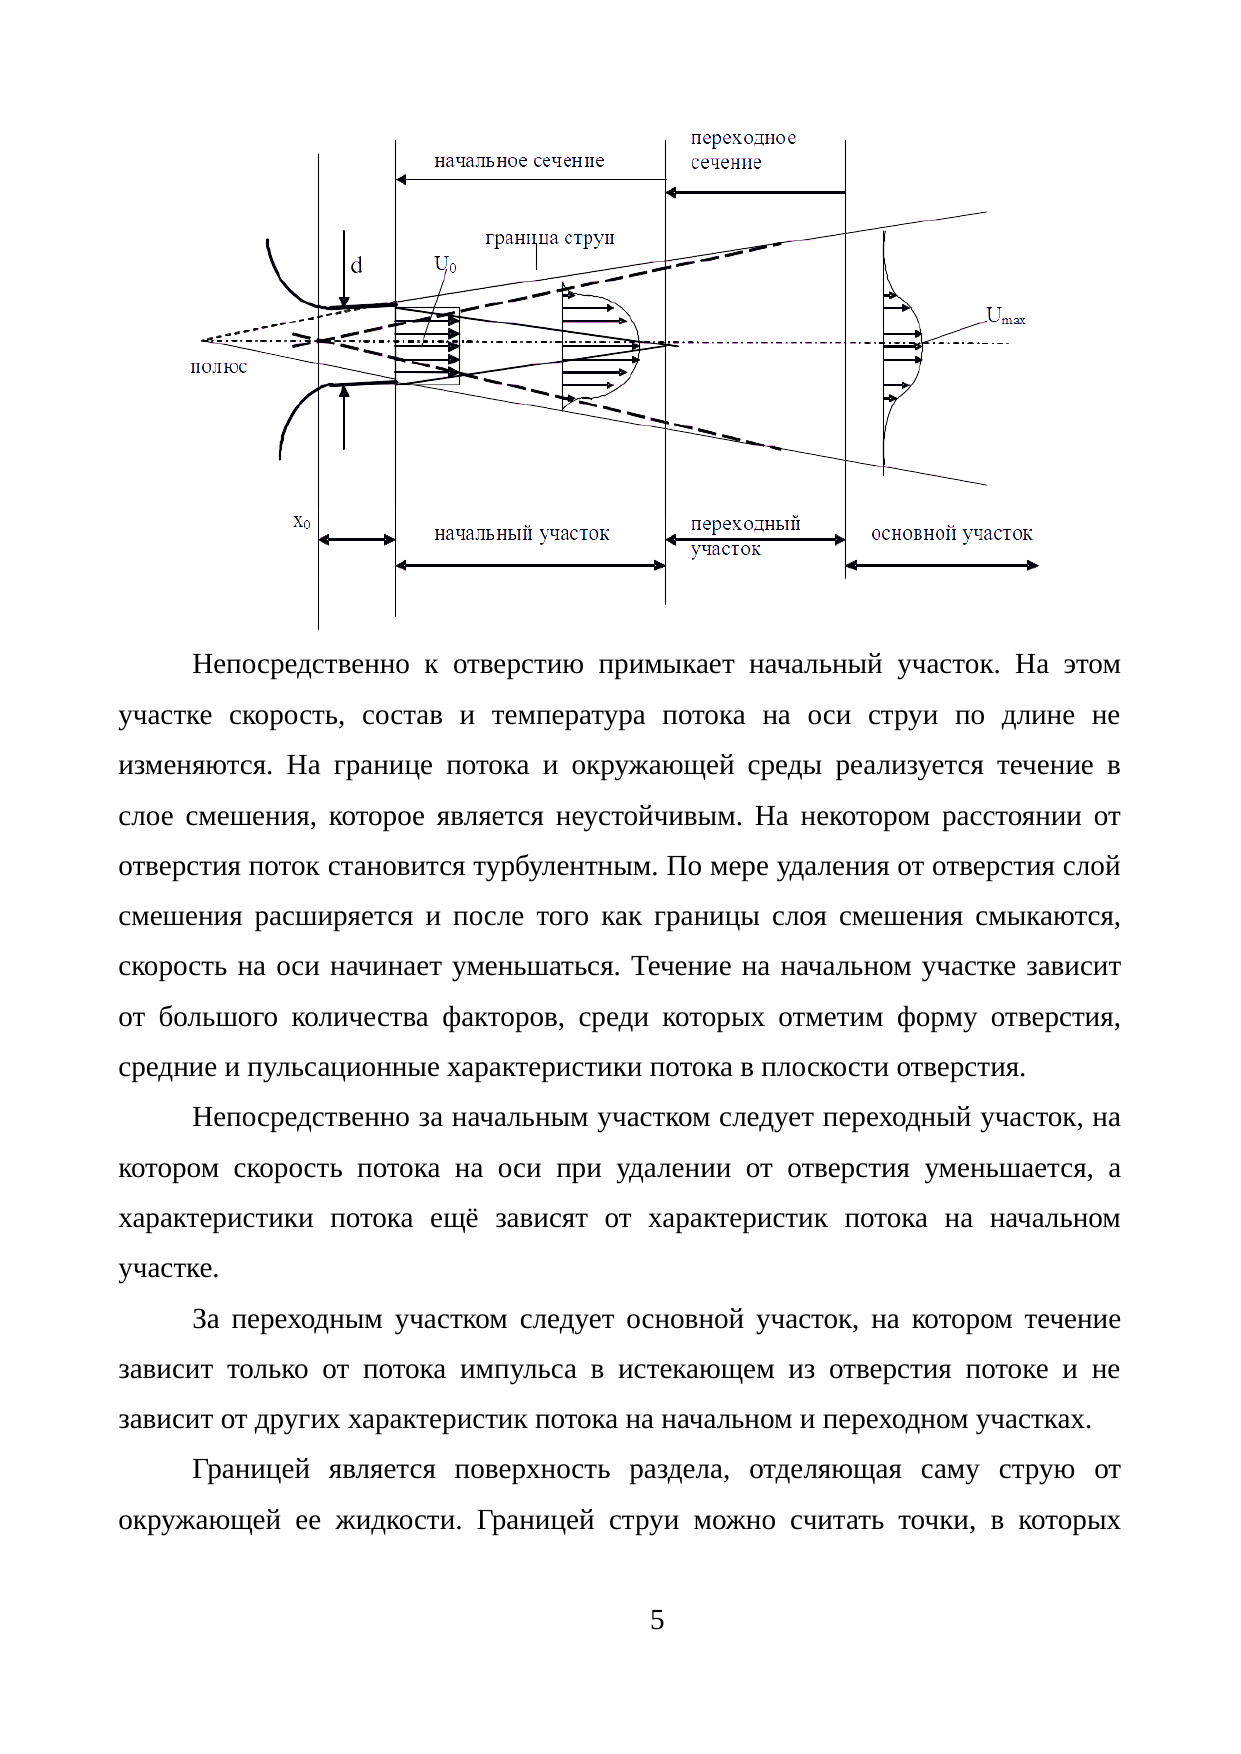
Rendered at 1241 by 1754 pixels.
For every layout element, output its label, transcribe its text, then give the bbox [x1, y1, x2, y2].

text За переходным участком следует основной участок, на котором течение зависит только от потока импульса в истекающем из отверстия потоке и не зависит от других характеристик потока на начальном и переходном участках. [118, 1301, 1122, 1435]
text Границей является поверхность раздела, отделяющая саму струю от окружающей ее жидкости. Границей струи можно считать точки, в которых [118, 1452, 1122, 1536]
text Непосредственно к отверстию примыкает начальный участок. На этом участке скорость, состав и температура потока на оси струи по длине не изменяются. На границе потока и окружающей среды реализуется течение в слое смешения, которое является неустойчивым. На некотором расстоянии от отверстия поток становится турбулентным. По мере удаления от отверстия слой смешения расширяется и после того как границы слоя смешения смыкаются, скорость на оси начинает уменьшаться. Течение на начальном участке зависит от большого количества факторов, среди которых отметим форму отверстия, средние и пульсационные характеристики потока в плоскости отверстия. [118, 647, 1122, 1083]
picture [176, 118, 1064, 630]
text Непосредственно за начальным участком следует переходный участок, на котором скорость потока на оси при удалении от отверстия уменьшается, а характеристики потока ещё зависят от характеристик потока на начальном участке. [118, 1099, 1122, 1284]
